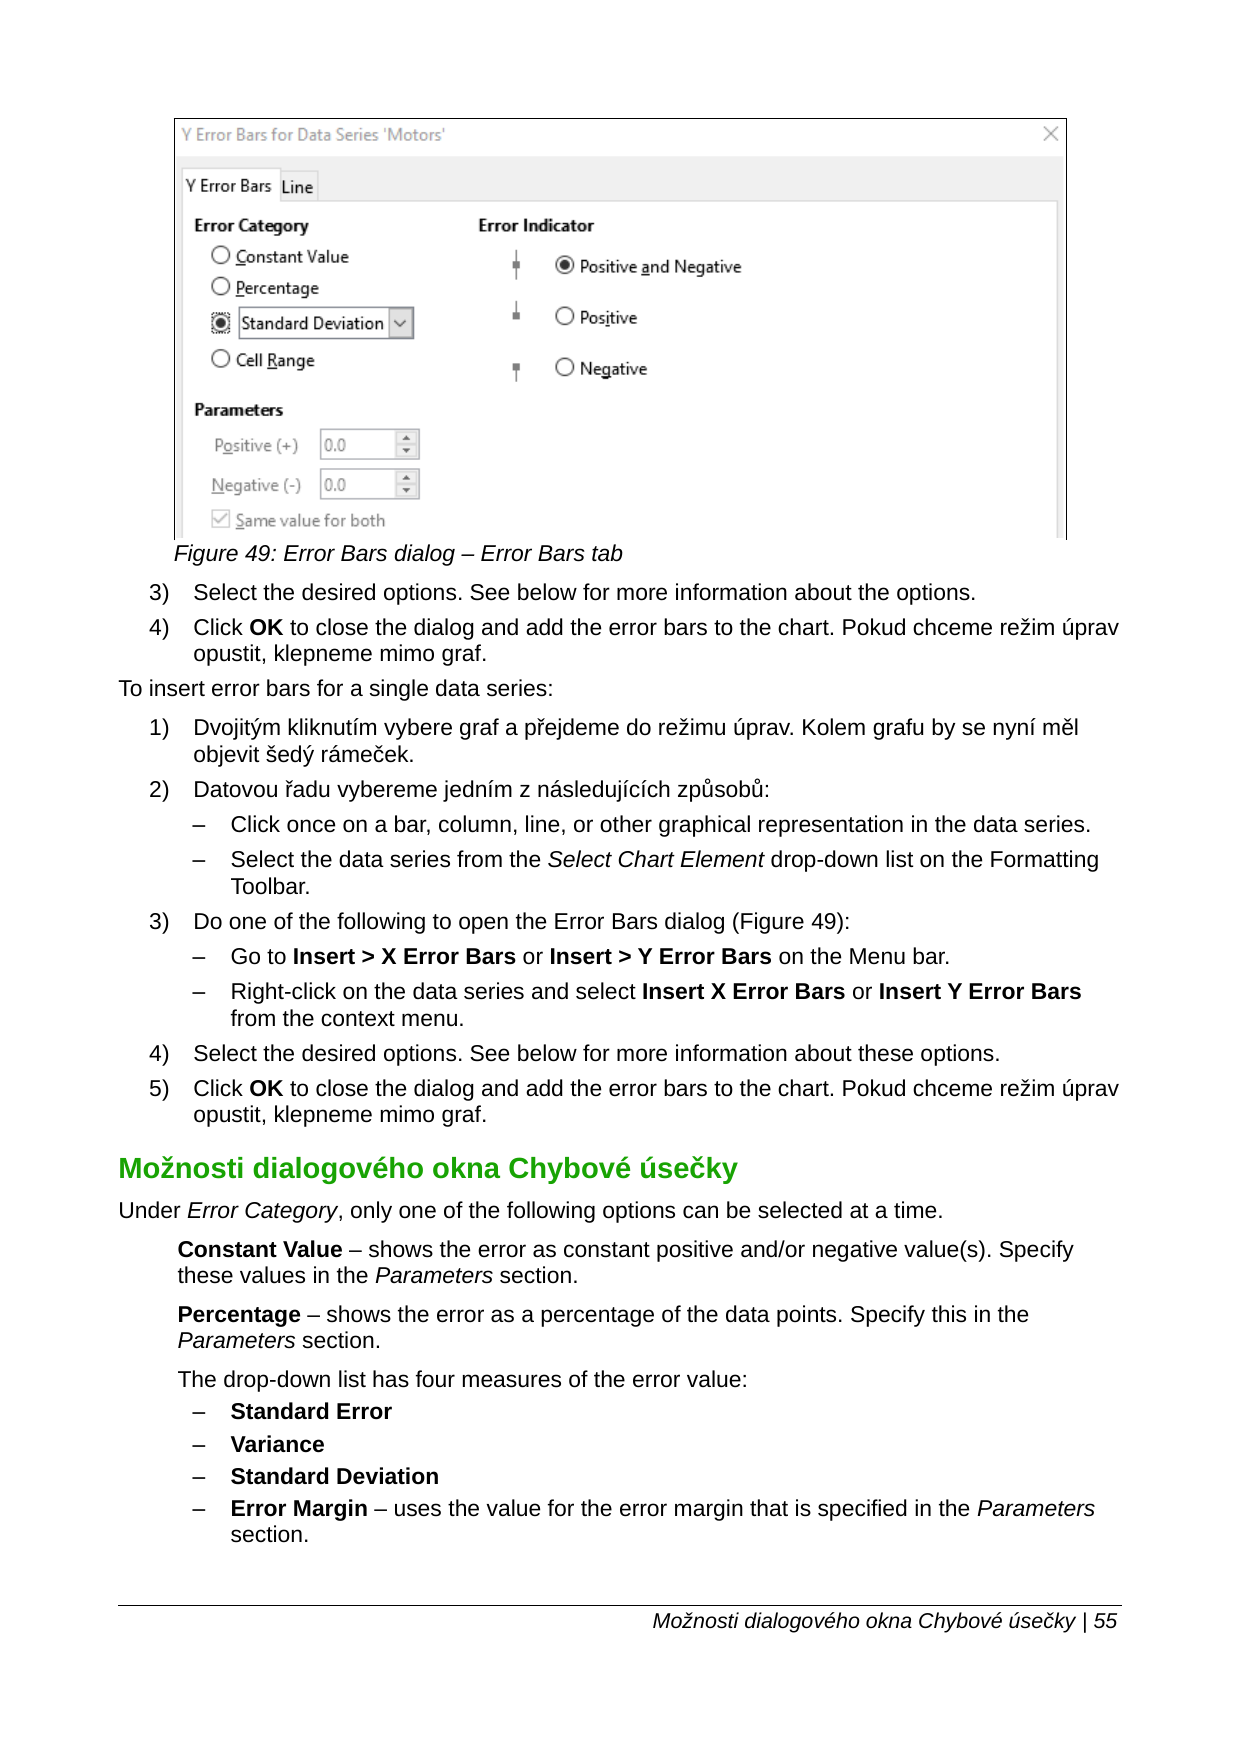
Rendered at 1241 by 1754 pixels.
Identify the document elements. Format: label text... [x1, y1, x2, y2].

text The drop-down list has four measures of the error value: [177, 1366, 1122, 1392]
picture [176, 121, 1064, 538]
list Variance [192, 1431, 1122, 1457]
list Select the desired options. See below for more information about the options. [169, 579, 1122, 605]
text Constant Value – shows the error as constant positive and/or negative value(s). Specify these values in the Parameters section. [177, 1236, 1122, 1288]
list Standard Deviation [192, 1463, 1122, 1489]
list Right-click on the data series and select Insert X Error Bars or Insert Y Error Bars from the context menu. [192, 978, 1122, 1031]
list Click OK to close the dialog and add the error bars to the chart. Pokud chceme režim úprav opustit, klepneme mimo graf. [169, 614, 1122, 667]
list Go to Insert > X Error Bars or Insert > Y Error Bars on the Menu bar. [192, 943, 1122, 969]
text Percentage – shows the error as a percentage of the data points. Specify this in the Parameters section. [177, 1301, 1122, 1353]
list Dvojitým kliknutím vybere graf a přejdeme do režimu úprav. Kolem grafu by se nyní měl objevit šedý rámeček. [169, 714, 1122, 767]
list Select the data series from the Select Chart Element drop-down list on the Formatting Toolbar. [192, 846, 1122, 899]
list Do one of the following to open the Error Bars dialog (Figure 49): [169, 908, 1122, 934]
text Figure 49: Error Bars dialog – Error Bars tab [173, 538, 1067, 567]
subtitle Možnosti dialogového okna Chybové úsečky [118, 1151, 1122, 1185]
list Click once on a bar, column, line, or other graphical representation in the data series. [192, 811, 1122, 837]
list Click OK to close the dialog and add the error bars to the chart. Pokud chceme režim úprav opustit, klepneme mimo graf. [169, 1075, 1122, 1128]
text Under Error Category, only one of the following options can be selected at a time. [118, 1197, 1122, 1223]
list Datovou řadu vybereme jedním z následujících způsobů: [169, 776, 1122, 802]
list Error Margin – uses the value for the error margin that is specified in the Parameters section. [192, 1495, 1122, 1548]
list Select the desired options. See below for more information about these options. [169, 1040, 1122, 1066]
list Standard Error [192, 1398, 1122, 1424]
text To insert error bars for a single data series: [118, 675, 1122, 702]
